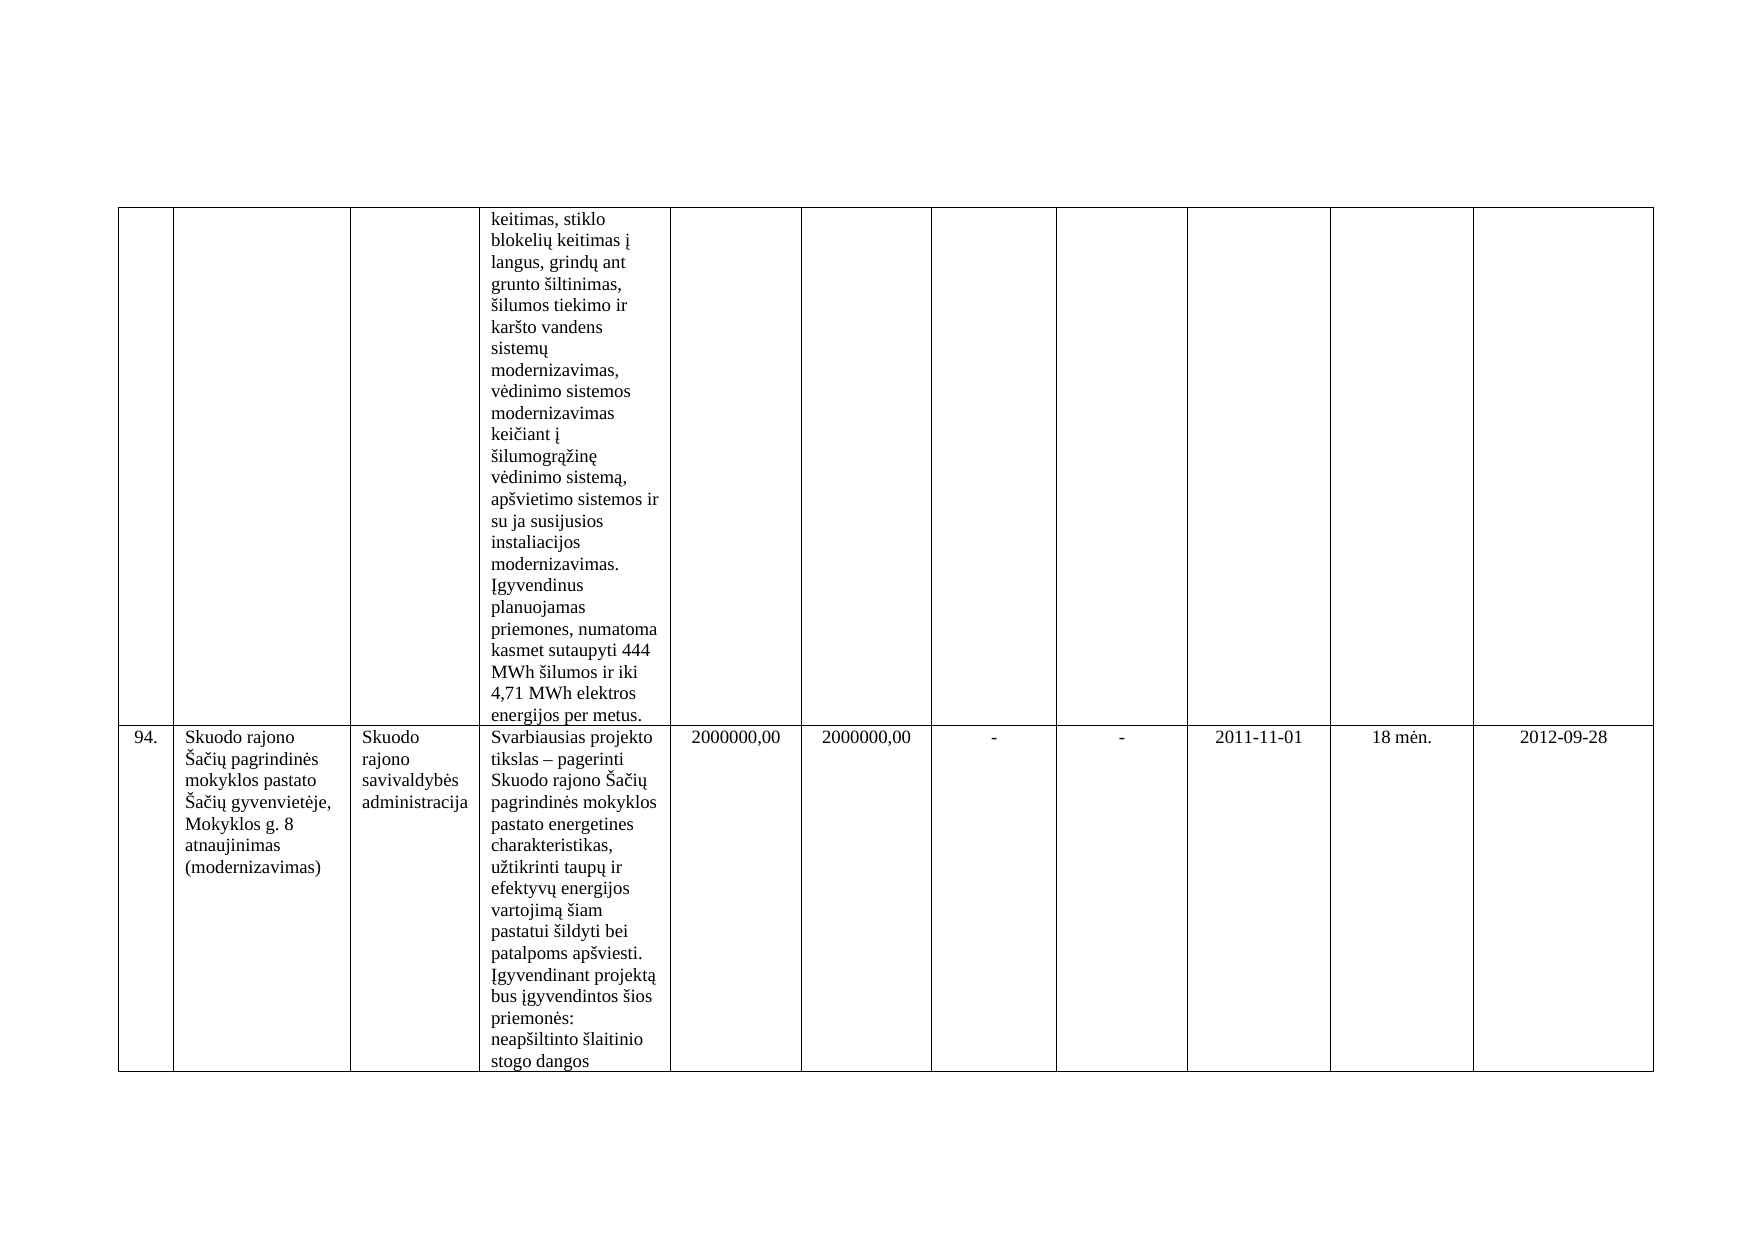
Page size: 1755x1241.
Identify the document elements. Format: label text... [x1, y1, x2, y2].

table_cell [119, 208, 173, 725]
table_cell 2000000,00 [671, 726, 801, 1071]
table_cell - [1057, 726, 1187, 1071]
table_cell Svarbiausias projekto tikslas – pagerinti Skuodo rajono Šačių pagrindinės mokyklos pastato energetines charakteristikas, užtikrinti taupų ir efektyvų energijos vartojimą šiam pastatui šildyti bei patalpoms apšviesti. Įgyvendinant projektą bus įgyvendintos šios priemonės: neapšiltinto šlaitinio stogo dangos [480, 726, 670, 1071]
table_cell keitimas, stiklo blokelių keitimas į langus, grindų ant grunto šiltinimas, šilumos tiekimo ir karšto vandens sistemų modernizavimas, vėdinimo sistemos modernizavimas keičiant į šilumogrąžinę vėdinimo sistemą, apšvietimo sistemos ir su ja susijusios instaliacijos modernizavimas. Įgyvendinus planuojamas priemones, numatoma kasmet sutaupyti 444 MWh šilumos ir iki 4,71 MWh elektros energijos per metus. [480, 208, 670, 725]
table_cell - [932, 726, 1056, 1071]
table_cell Skuodo rajono Šačių pagrindinės mokyklos pastato Šačių gyvenvietėje, Mokyklos g. 8 atnaujinimas (modernizavimas) [174, 726, 350, 1071]
table_cell [1474, 208, 1653, 725]
table_cell Skuodo rajono savivaldybės administracija [351, 726, 479, 1071]
table_cell [802, 208, 931, 725]
table_cell [671, 208, 801, 725]
table_cell [1188, 208, 1330, 725]
table_cell 2000000,00 [802, 726, 931, 1071]
table_cell 18 mėn. [1331, 726, 1473, 1071]
table_cell [174, 208, 350, 725]
table_cell - [1057, 208, 1187, 725]
table_cell - [932, 208, 1056, 725]
table_cell [351, 208, 479, 725]
table_cell 2012-09-28 [1474, 726, 1653, 1071]
table_cell [1331, 208, 1473, 725]
table_cell 94. [119, 726, 173, 1071]
table_cell 2011-11-01 [1188, 726, 1330, 1071]
